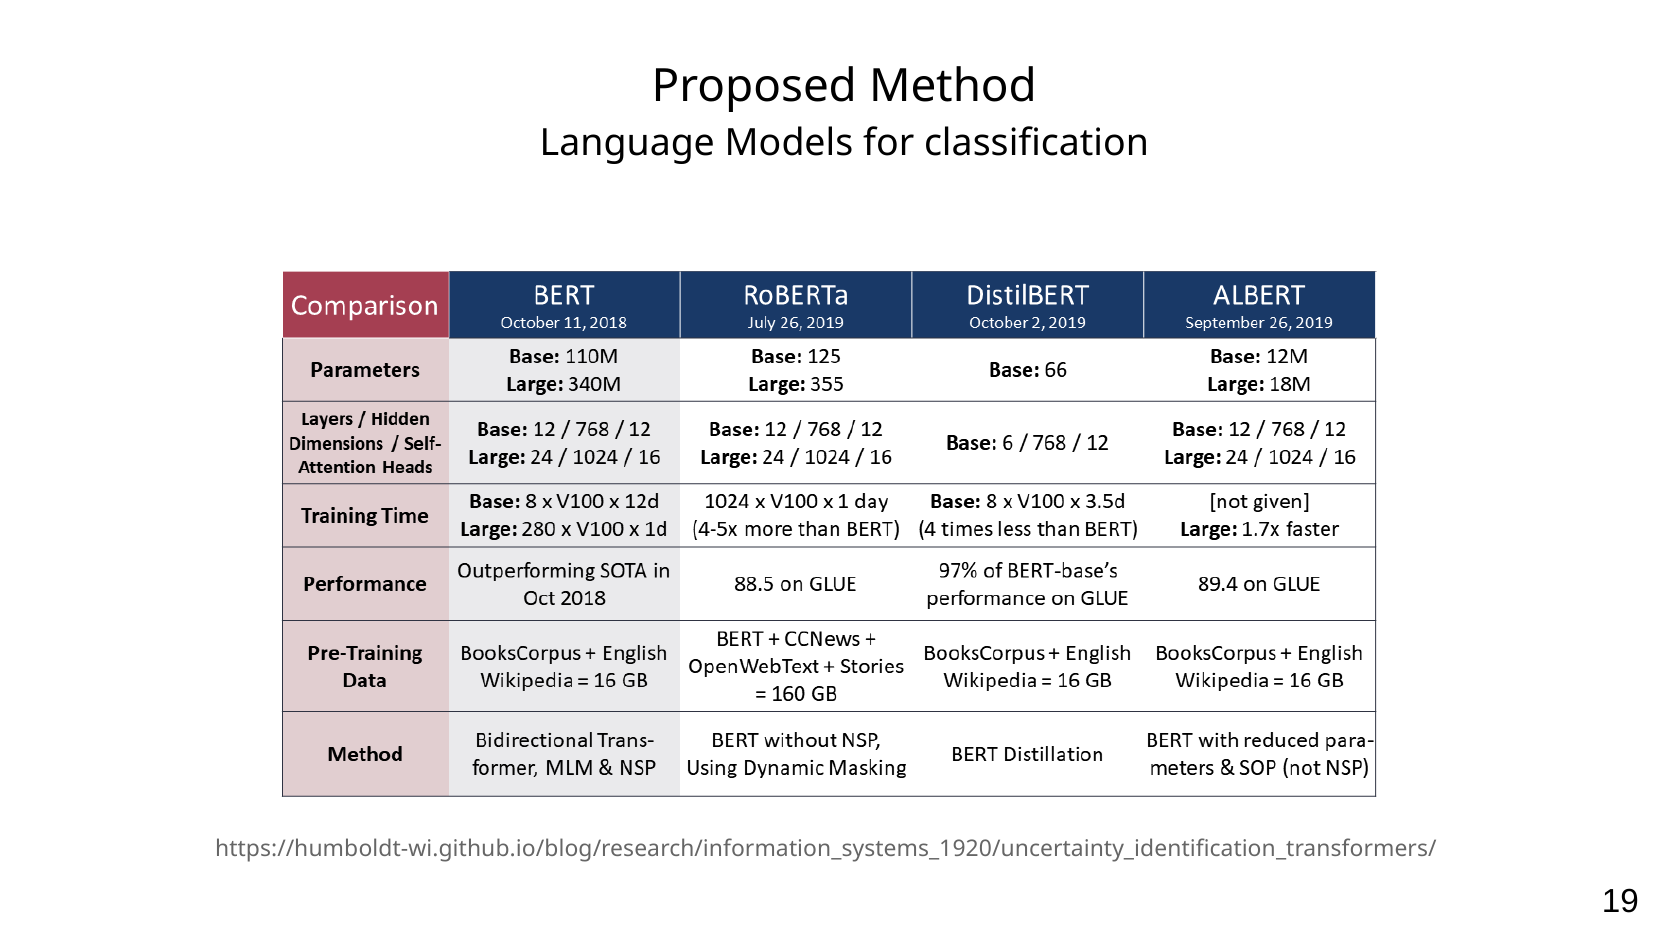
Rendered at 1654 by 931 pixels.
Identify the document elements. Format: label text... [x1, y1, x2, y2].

text_box [1024, 874, 1654, 931]
picture [256, 254, 1397, 811]
text_box https://humboldt-wi.github.io/blog/research/information_systems_1920/uncertainty_identification_transformers/ [175, 825, 1479, 872]
text_box Proposed Method Language Models for classification [376, 45, 1277, 174]
